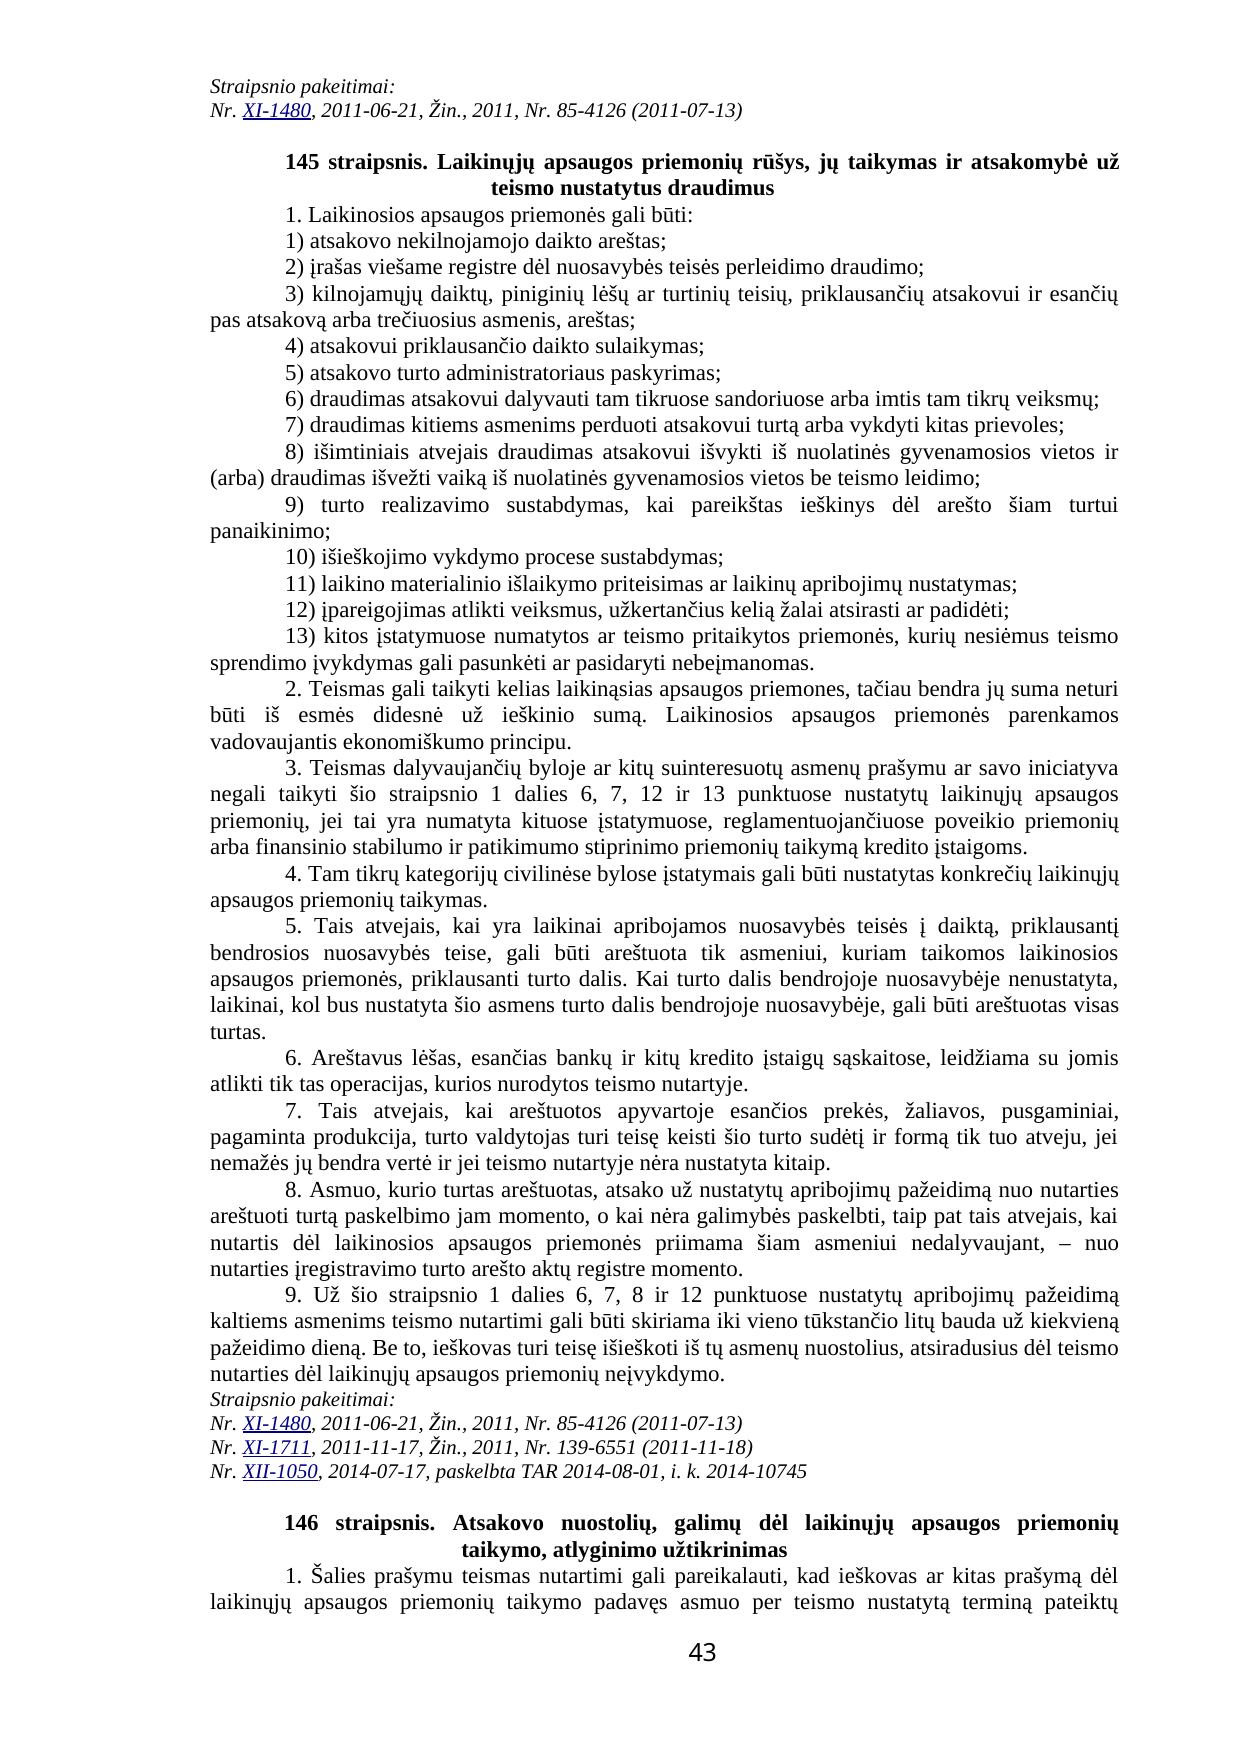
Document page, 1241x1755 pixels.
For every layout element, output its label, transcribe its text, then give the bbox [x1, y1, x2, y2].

text 145 straipsnis. Laikinųjų apsaugos priemonių rūšys, jų taikymas ir atsakomybė už teismo nustatytus draudimus [285, 148, 1120, 201]
text 8. Asmuo, kurio turtas areštuotas, atsako už nustatytų apribojimų pažeidimą nuo nutarties areštuoti turtą paskelbimo jam momento, o kai nėra galimybės paskelbti, taip pat tais atvejais, kai nutartis dėl laikinosios apsaugos priemonės priimama šiam asmeniui nedalyvaujant, – nuo nutarties įregistravimo turto arešto aktų registre momento. [210, 1176, 1120, 1281]
text Nr. XI-1711, 2011-11-17, Žin., 2011, Nr. 139-6551 (2011-11-18) [210, 1435, 1120, 1459]
text 9) turto realizavimo sustabdymas, kai pareikštas ieškinys dėl arešto šiam turtui panaikinimo; [210, 491, 1120, 543]
text 11) laikino materialinio išlaikymo priteisimas ar laikinų apribojimų nustatymas; [210, 570, 1120, 596]
text 7) draudimas kitiems asmenims perduoti atsakovui turtą arba vykdyti kitas prievoles; [210, 412, 1120, 438]
text Nr. XI-1480, 2011-06-21, Žin., 2011, Nr. 85-4126 (2011-07-13) [210, 1411, 1120, 1435]
text 4. Tam tikrų kategorijų civilinėse bylose įstatymais gali būti nustatytas konkrečių laikinųjų apsaugos priemonių taikymas. [210, 859, 1120, 912]
text 13) kitos įstatymuose numatytos ar teismo pritaikytos priemonės, kurių nesiėmus teismo sprendimo įvykdymas gali pasunkėti ar pasidaryti nebeįmanomas. [210, 622, 1120, 675]
text Nr. XII-1050, 2014-07-17, paskelbta TAR 2014-08-01, i. k. 2014-10745 [210, 1459, 1120, 1483]
text 6. Areštavus lėšas, esančias bankų ir kitų kredito įstaigų sąskaitose, leidžiama su jomis atlikti tik tas operacijas, kurios nurodytos teismo nutartyje. [210, 1044, 1120, 1097]
text 12) įpareigojimas atlikti veiksmus, užkertančius kelią žalai atsirasti ar padidėti; [210, 596, 1120, 622]
text 10) išieškojimo vykdymo procese sustabdymas; [210, 543, 1120, 570]
text 146 straipsnis. Atsakovo nuostolių, galimų dėl laikinųjų apsaugos priemonių taikymo, atlyginimo užtikrinimas [284, 1509, 1120, 1562]
text 1) atsakovo nekilnojamojo daikto areštas; [210, 227, 1120, 253]
text 3. Teismas dalyvaujančių byloje ar kitų suinteresuotų asmenų prašymu ar savo iniciatyva negali taikyti šio straipsnio 1 dalies 6, 7, 12 ir 13 punktuose nustatytų laikinųjų apsaugos priemonių, jei tai yra numatyta kituose įstatymuose, reglamentuojančiuose poveikio priemonių arba finansinio stabilumo ir patikimumo stiprinimo priemonių taikymą kredito įstaigoms. [210, 754, 1120, 859]
text 2) įrašas viešame registre dėl nuosavybės teisės perleidimo draudimo; [210, 253, 1120, 280]
text 1. Šalies prašymu teismas nutartimi gali pareikalauti, kad ieškovas ar kitas prašymą dėl laikinųjų apsaugos priemonių taikymo padavęs asmuo per teismo nustatytą terminą pateiktų [210, 1562, 1120, 1615]
text Nr. XI-1480, 2011-06-21, Žin., 2011, Nr. 85-4126 (2011-07-13) [210, 98, 1120, 122]
text 3) kilnojamųjų daiktų, piniginių lėšų ar turtinių teisių, priklausančių atsakovui ir esančių pas atsakovą arba trečiuosius asmenis, areštas; [210, 280, 1120, 332]
text 8) išimtiniais atvejais draudimas atsakovui išvykti iš nuolatinės gyvenamosios vietos ir (arba) draudimas išvežti vaiką iš nuolatinės gyvenamosios vietos be teismo leidimo; [210, 438, 1120, 491]
text 7. Tais atvejais, kai areštuotos apyvartoje esančios prekės, žaliavos, pusgaminiai, pagaminta produkcija, turto valdytojas turi teisę keisti šio turto sudėtį ir formą tik tuo atveju, jei nemažės jų bendra vertė ir jei teismo nutartyje nėra nustatyta kitaip. [210, 1097, 1120, 1176]
text Straipsnio pakeitimai: [210, 73, 1120, 98]
text 2. Teismas gali taikyti kelias laikinąsias apsaugos priemones, tačiau bendra jų suma neturi būti iš esmės didesnė už ieškinio sumą. Laikinosios apsaugos priemonės parenkamos vadovaujantis ekonomiškumo principu. [210, 675, 1120, 754]
text 5. Tais atvejais, kai yra laikinai apribojamos nuosavybės teisės į daiktą, priklausantį bendrosios nuosavybės teise, gali būti areštuota tik asmeniui, kuriam taikomos laikinosios apsaugos priemonės, priklausanti turto dalis. Kai turto dalis bendrojoje nuosavybėje nenustatyta, laikinai, kol bus nustatyta šio asmens turto dalis bendrojoje nuosavybėje, gali būti areštuotas visas turtas. [210, 912, 1120, 1044]
text 4) atsakovui priklausančio daikto sulaikymas; [210, 332, 1120, 359]
text 9. Už šio straipsnio 1 dalies 6, 7, 8 ir 12 punktuose nustatytų apribojimų pažeidimą kaltiems asmenims teismo nutartimi gali būti skiriama iki vieno tūkstančio litų bauda už kiekvieną pažeidimo dieną. Be to, ieškovas turi teisę išieškoti iš tų asmenų nuostolius, atsiradusius dėl teismo nutarties dėl laikinųjų apsaugos priemonių neįvykdymo. [210, 1281, 1120, 1387]
text 5) atsakovo turto administratoriaus paskyrimas; [210, 359, 1120, 385]
text 1. Laikinosios apsaugos priemonės gali būti: [210, 201, 1120, 227]
text 6) draudimas atsakovui dalyvauti tam tikruose sandoriuose arba imtis tam tikrų veiksmų; [210, 385, 1120, 412]
text Straipsnio pakeitimai: [210, 1387, 1120, 1411]
